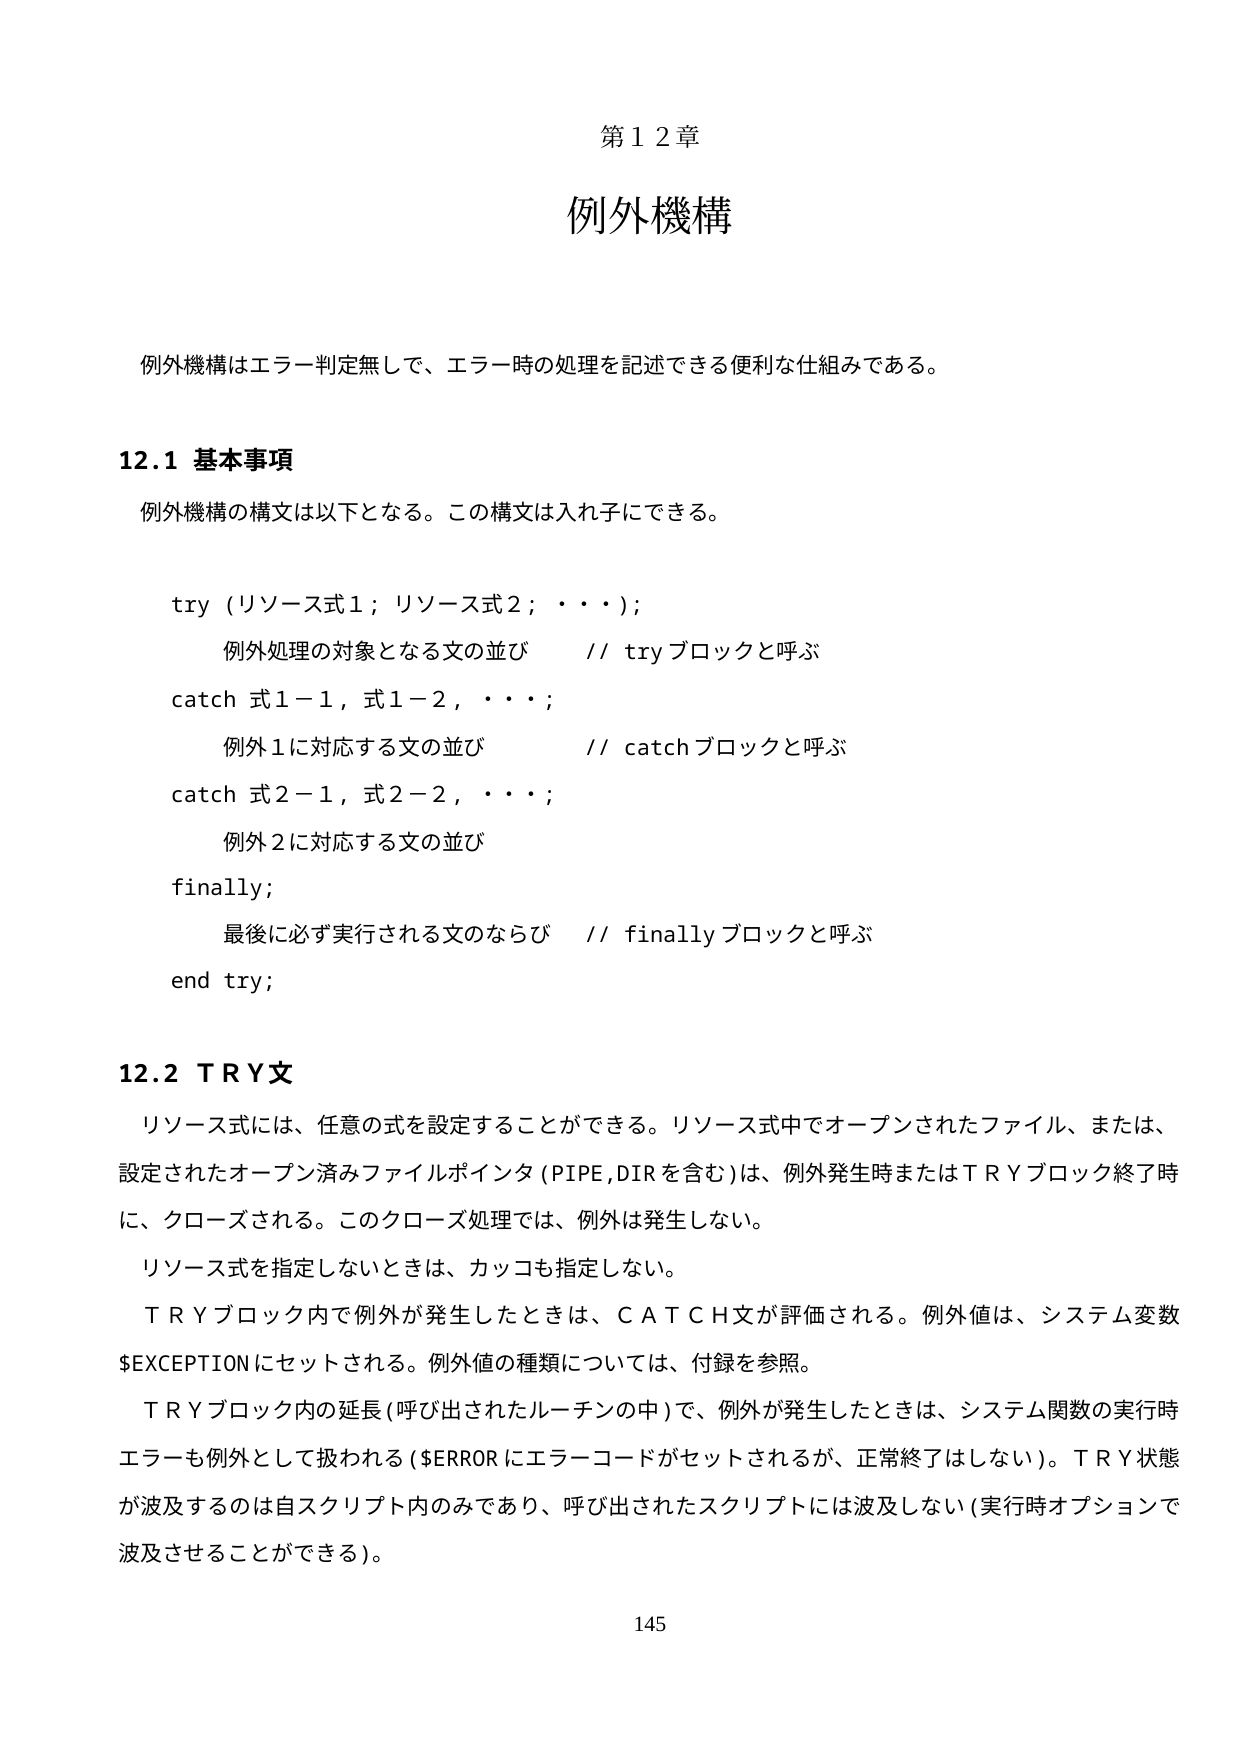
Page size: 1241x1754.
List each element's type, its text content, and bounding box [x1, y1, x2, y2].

text リソース式を指定しないときは、カッコも指定しない。 [118, 1251, 1181, 1283]
text 例外機構 [118, 184, 1181, 244]
text finally; [118, 872, 1181, 902]
text 例外機構はエラー判定無しで、エラー時の処理を記述できる便利な仕組みである。 [118, 348, 1181, 380]
text try (リソース式１; リソース式２; ・・・); [118, 587, 1181, 618]
text 12.1 基本事項 [118, 440, 1181, 476]
text ＴＲＹブロック内の延長(呼び出されたルーチンの中)で、例外が発生したときは、システム関数の実行時エラーも例外として扱われる($ERRORにエラーコードがセットされるが、正常終了はしない)。ＴＲＹ状態が波及するのは自スクリプト内のみであり、呼び出されたスクリプトには波及しない(実行時オプションで波及させることができる)。 [118, 1393, 1181, 1568]
text 例外２に対応する文の並び [118, 825, 1181, 856]
text catch 式１－１, 式１－２, ・・・; [118, 682, 1181, 714]
text 第１２章 [118, 118, 1181, 154]
text 12.2 ＴＲＹ文 [118, 1054, 1181, 1090]
text 例外処理の対象となる文の並び // tryブロックと呼ぶ [118, 634, 1181, 666]
text ＴＲＹブロック内で例外が発生したときは、ＣＡＴＣＨ文が評価される。例外値は、システム変数$EXCEPTIONにセットされる。例外値の種類については、付録を参照。 [118, 1298, 1181, 1378]
text 例外１に対応する文の並び // catchブロックと呼ぶ [118, 729, 1181, 761]
text 例外機構の構文は以下となる。この構文は入れ子にできる。 [118, 494, 1181, 526]
text 最後に必ず実行される文のならび // finallyブロックと呼ぶ [118, 917, 1181, 949]
text リソース式には、任意の式を設定することができる。リソース式中でオープンされたファイル、または、設定されたオープン済みファイルポインタ(PIPE,DIRを含む)は、例外発生時またはＴＲＹブロック終了時に、クローズされる。このクローズ処理では、例外は発生しない。 [118, 1108, 1181, 1235]
text end try; [118, 964, 1181, 994]
text catch 式２－１, 式２－２, ・・・; [118, 777, 1181, 809]
